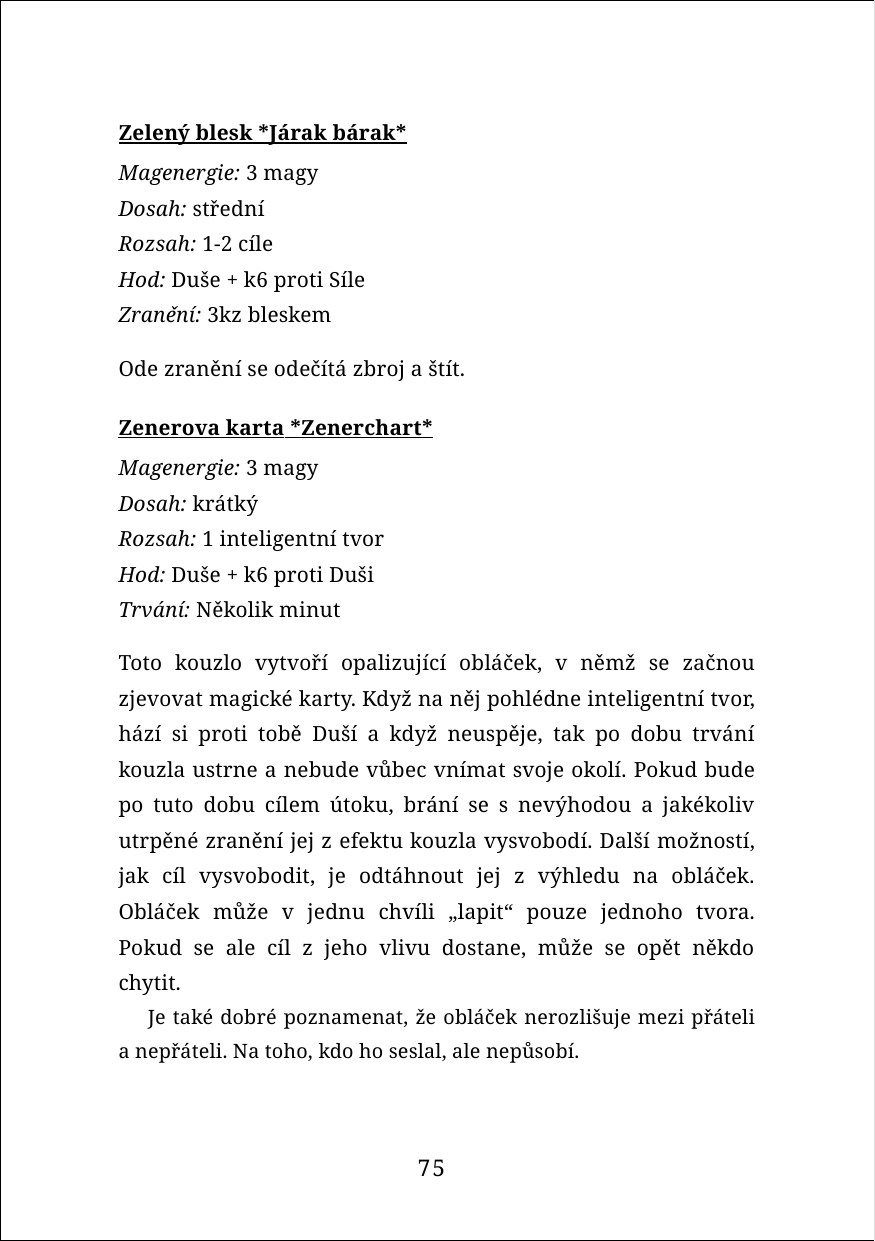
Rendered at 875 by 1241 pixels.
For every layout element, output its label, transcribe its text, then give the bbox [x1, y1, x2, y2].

text Ode zranění se odečítá zbroj a štít. [118, 354, 756, 382]
text Magenergie: 3 magy Dosah: krátký Rozsah: 1 inteligentní tvor Hod: Duše + k6 proti Duši Trvání: Několik minut [118, 453, 756, 624]
subtitle Zelený blesk *Járak bárak* [118, 118, 756, 147]
text Toto kouzlo vytvoří opalizující obláček, v němž se začnou zjevovat magické karty. Když na něj pohlédne inteligentní tvor, hází si proti tobě Duší a když neuspěje, tak po dobu trvání kouzla ustrne a nebude vůbec vnímat svoje okolí. Pokud bude po tuto dobu cílem útoku, brání se s nevýhodou a jakékoliv utrpěné zranění jej z efektu kouzla vysvobodí. Další možností, jak cíl vysvobodit, je odtáhnout jej z výhledu na obláček. Obláček může v jednu chvíli „lapit“ pouze jednoho tvora. Pokud se ale cíl z jeho vlivu dostane, může se opět někdo chytit. Je také dobré poznamenat, že obláček nerozlišuje mezi přáteli a nepřáteli. Na toho, kdo ho seslal, ale nepůsobí. [118, 648, 756, 1064]
text Magenergie: 3 magy Dosah: střední Rozsah: 1-2 cíle Hod: Duše + k6 proti Síle Zranění: 3kz bleskem [118, 158, 756, 329]
subtitle Zenerova karta *Zenerchart* [118, 413, 756, 441]
